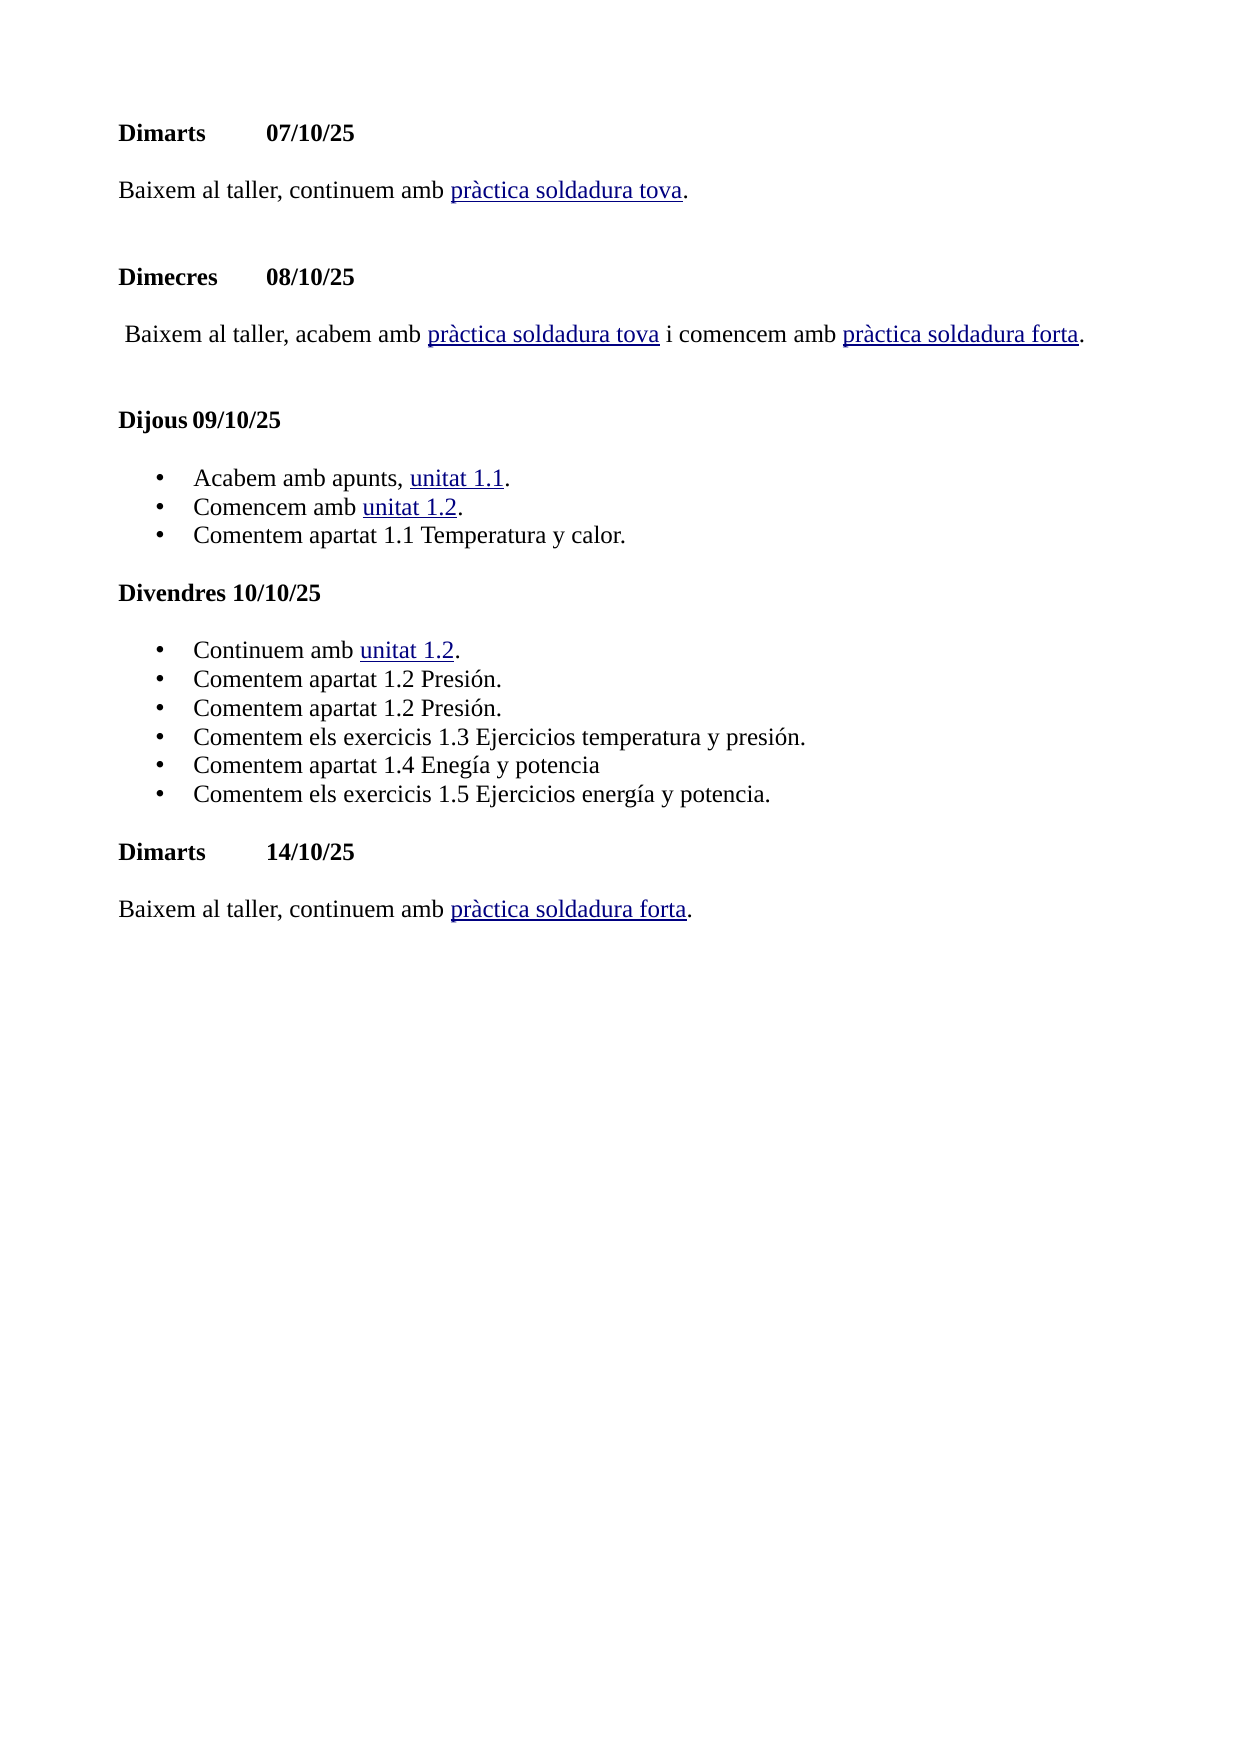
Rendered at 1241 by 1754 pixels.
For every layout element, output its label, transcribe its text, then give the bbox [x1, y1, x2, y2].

list Comentem apartat 1.1 Temperatura y calor. [156, 521, 1122, 549]
list Comentem apartat 1.4 Enegía y potencia [156, 751, 1122, 779]
list Comentem apartat 1.2 Presión. [156, 664, 1122, 693]
text Dijous 09/10/25 [118, 406, 1122, 434]
text Dimarts 07/10/25 [118, 118, 1122, 147]
list Continuem amb unitat 1.2. [156, 636, 1122, 664]
list Comencem amb unitat 1.2. [156, 492, 1122, 521]
text Baixem al taller, acabem amb pràctica soldadura tova i comencem amb pràctica soldadura forta. [118, 319, 1122, 348]
list Acabem amb apunts, unitat 1.1. [156, 463, 1122, 492]
text Dimarts 14/10/25 [118, 837, 1122, 866]
list Comentem els exercicis 1.5 Ejercicios energía y potencia. [156, 779, 1122, 808]
text Baixem al taller, continuem amb pràctica soldadura tova. [118, 176, 1122, 204]
list Comentem els exercicis 1.3 Ejercicios temperatura y presión. [156, 722, 1122, 751]
list Comentem apartat 1.2 Presión. [156, 693, 1122, 722]
text Divendres 10/10/25 [118, 578, 1122, 607]
text Baixem al taller, continuem amb pràctica soldadura forta. [118, 894, 1122, 923]
text Dimecres 08/10/25 [118, 262, 1122, 291]
